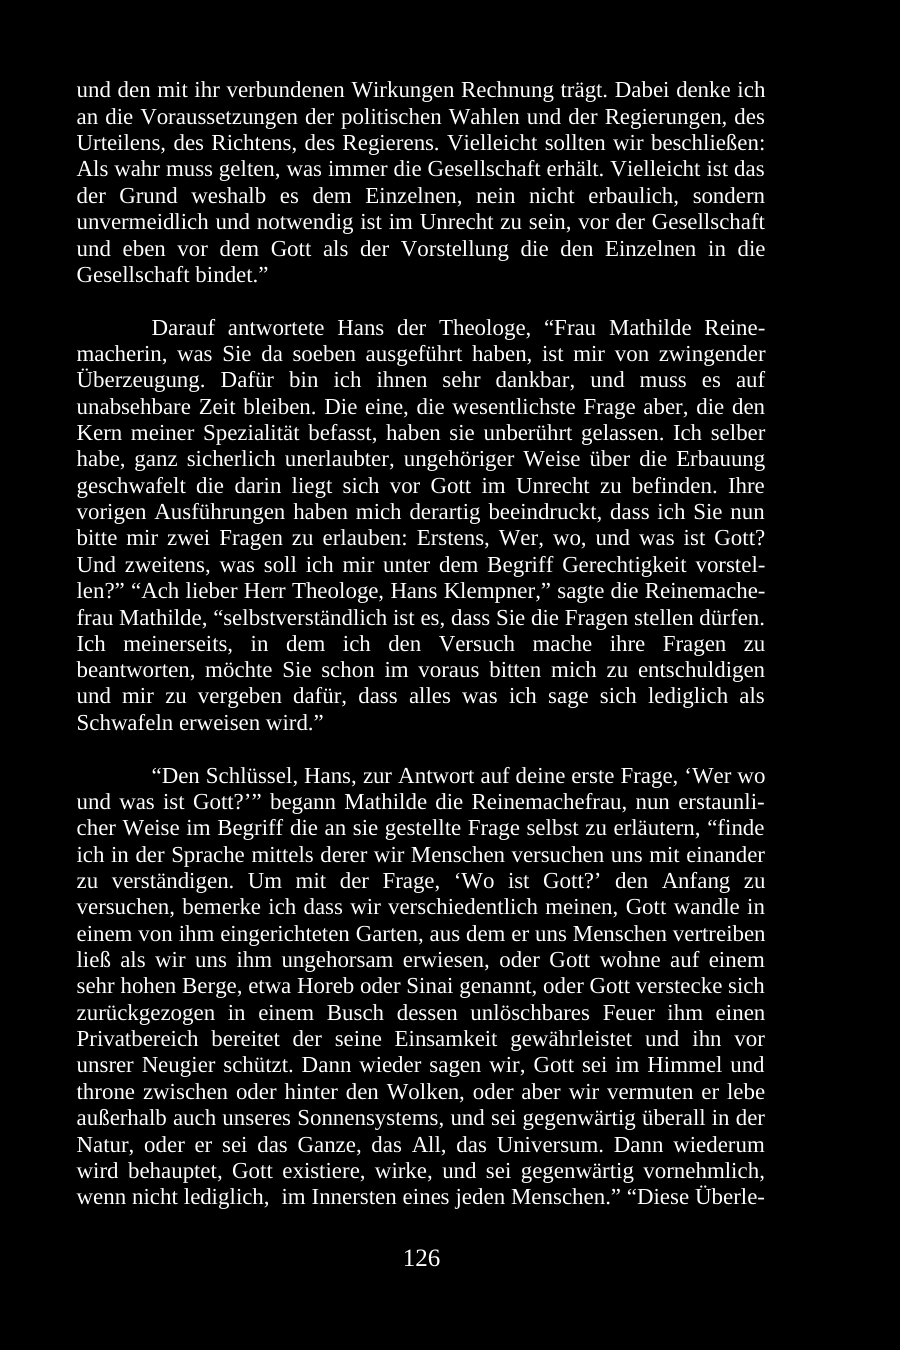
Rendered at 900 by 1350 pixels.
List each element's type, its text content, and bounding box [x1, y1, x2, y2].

text “Den Schlüssel, Hans, zur Antwort auf deine erste Frage, ‘Wer wo und was ist Gott?’” begann Mathilde die Reinemachefrau, nun erstaunli-cher Weise im Begriff die an sie gestellte Frage selbst zu erläutern, “finde ich in der Sprache mittels derer wir Menschen versuchen uns mit einander zu verständigen. Um mit der Frage, ‘Wo ist Gott?’ den Anfang zu versuchen, bemerke ich dass wir verschiedentlich meinen, Gott wandle in einem von ihm eingerichteten Garten, aus dem er uns Menschen vertreiben ließ als wir uns ihm ungehorsam erwiesen, oder Gott wohne auf einem sehr hohen Berge, etwa Horeb oder Sinai genannt, oder Gott verstecke sich zurückgezogen in einem Busch dessen unlöschbares Feuer ihm einen Privatbereich bereitet der seine Einsamkeit gewährleistet und ihn vor unsrer Neugier schützt. Dann wieder sagen wir, Gott sei im Himmel und throne zwischen oder hinter den Wolken, oder aber wir vermuten er lebe außerhalb auch unseres Sonnensystems, und sei gegenwärtig überall in der Natur, oder er sei das Ganze, das All, das Universum. Dann wiederum wird behauptet, Gott existiere, wirke, und sei gegenwärtig vornehmlich, wenn nicht lediglich, im Innersten eines jeden Menschen.” “Diese Überle- [76, 762, 766, 1210]
text Darauf antwortete Hans der Theologe, “Frau Mathilde Reine-macherin, was Sie da soeben ausgeführt haben, ist mir von zwingender Überzeugung. Dafür bin ich ihnen sehr dankbar, und muss es auf unabsehbare Zeit bleiben. Die eine, die wesentlichste Frage aber, die den Kern meiner Spezialität befasst, haben sie unberührt gelassen. Ich selber habe, ganz sicherlich unerlaubter, ungehöriger Weise über die Erbauung geschwafelt die darin liegt sich vor Gott im Unrecht zu befinden. Ihre vorigen Ausführungen haben mich derartig beeindruckt, dass ich Sie nun bitte mir zwei Fragen zu erlauben: Erstens, Wer, wo, und was ist Gott? Und zweitens, was soll ich mir unter dem Begriff Gerechtigkeit vorstel-len?” “Ach lieber Herr Theologe, Hans Klempner,” sagte die Reinemache-frau Mathilde, “selbstverständlich ist es, dass Sie die Fragen stellen dürfen. Ich meinerseits, in dem ich den Versuch mache ihre Fragen zu beantworten, möchte Sie schon im voraus bitten mich zu entschuldigen und mir zu vergeben dafür, dass alles was ich sage sich lediglich als Schwafeln erweisen wird.” [76, 314, 766, 735]
text und den mit ihr verbundenen Wirkungen Rechnung trägt. Dabei denke ich an die Voraussetzungen der politischen Wahlen und der Regierungen, des Urteilens, des Richtens, des Regierens. Vielleicht sollten wir beschließen: Als wahr muss gelten, was immer die Gesellschaft erhält. Vielleicht ist das der Grund weshalb es dem Einzelnen, nein nicht erbaulich, sondern unvermeidlich und notwendig ist im Unrecht zu sein, vor der Gesellschaft und eben vor dem Gott als der Vorstellung die den Einzelnen in die Gesellschaft bindet.” [76, 76, 766, 287]
